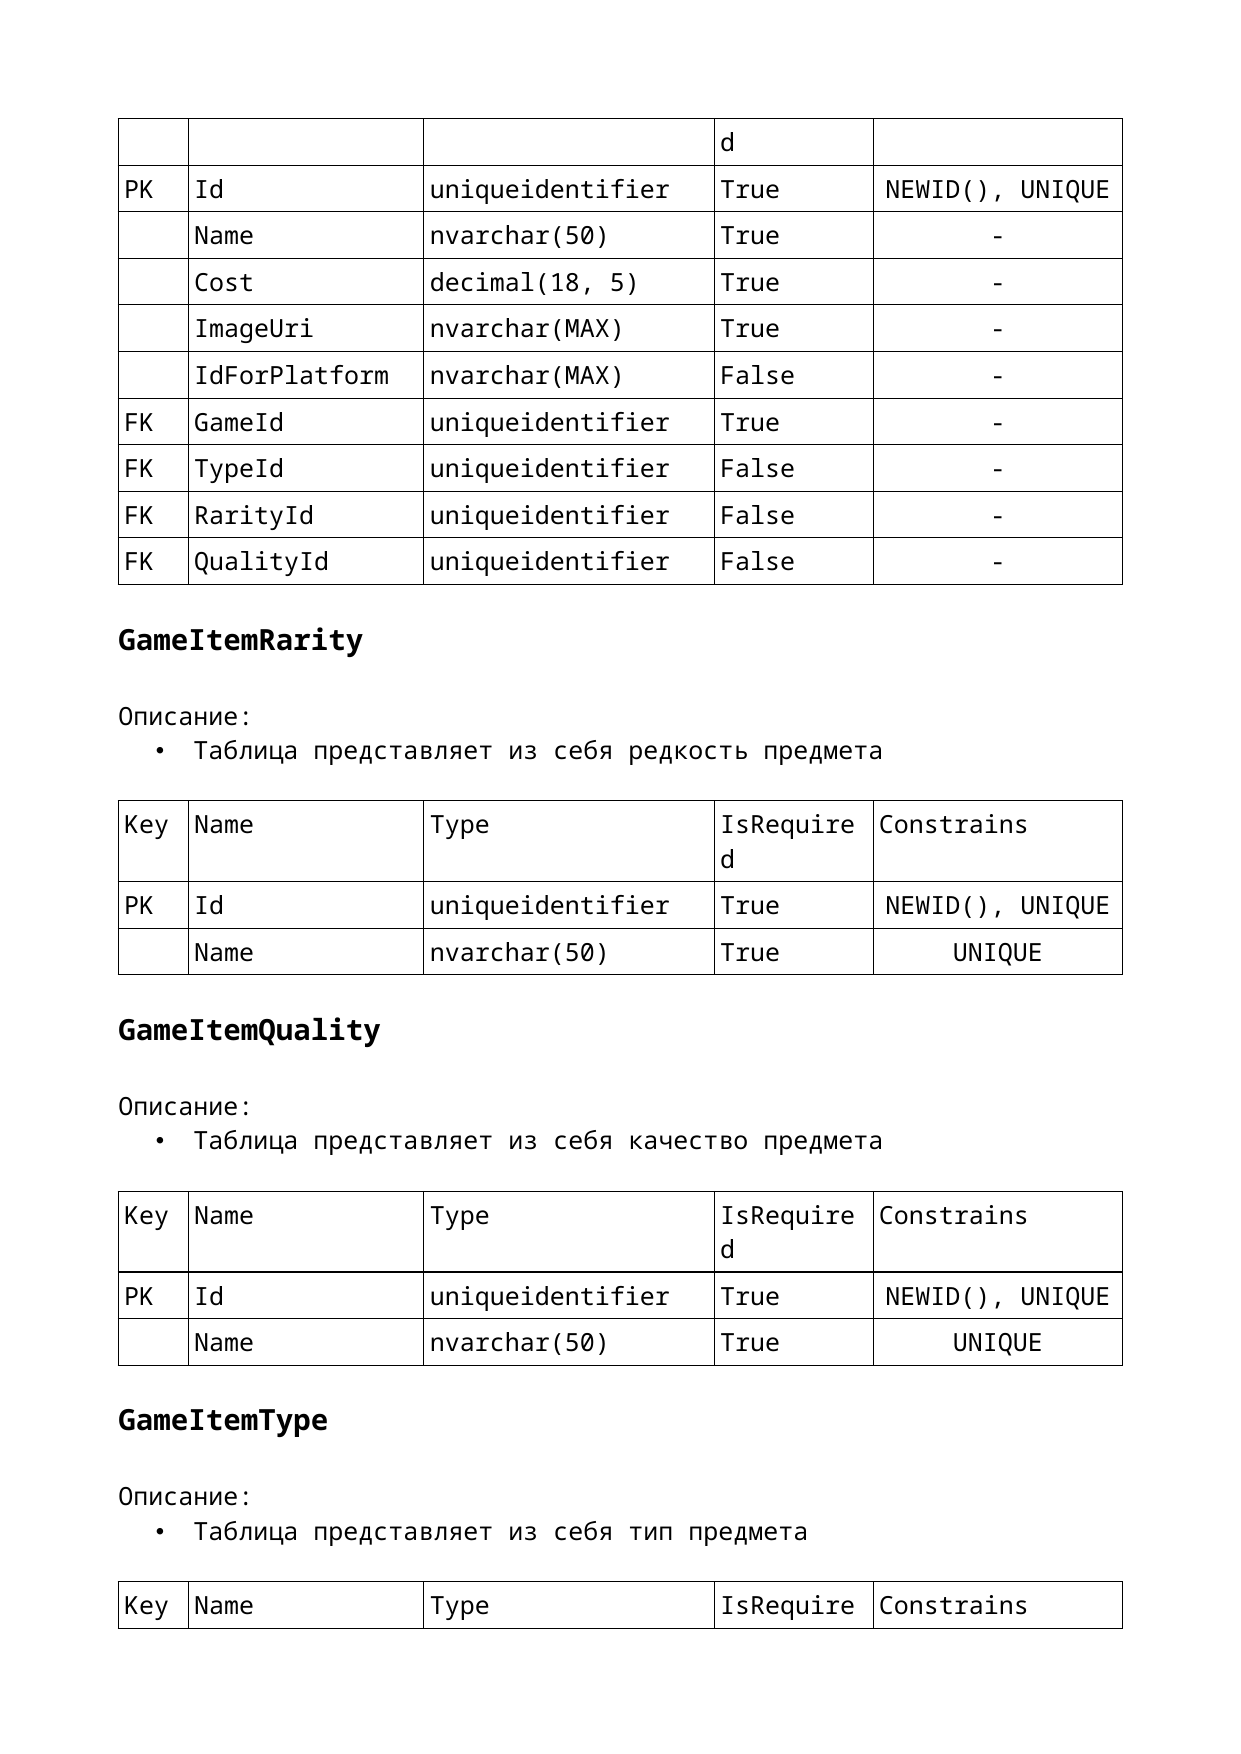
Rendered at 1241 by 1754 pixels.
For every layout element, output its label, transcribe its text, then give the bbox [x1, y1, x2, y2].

table_cell [119, 929, 188, 974]
table_header IsRequire [715, 1582, 873, 1628]
list Таблица представляет из себя качество предмета [156, 1123, 1122, 1157]
table_cell Name [189, 1319, 423, 1364]
table_cell nvarchar(50) [424, 929, 714, 974]
list Таблица представляет из себя тип предмета [156, 1513, 1122, 1547]
table_cell - [874, 352, 1122, 397]
table_cell True [715, 166, 873, 211]
table_cell [119, 212, 188, 258]
table_cell Name [189, 212, 423, 258]
table_cell uniqueidentifier [424, 166, 714, 211]
table_cell nvarchar(50) [424, 1319, 714, 1364]
table_cell decimal(18, 5) [424, 259, 714, 304]
table_cell FK [119, 445, 188, 491]
list Таблица представляет из себя редкость предмета [156, 732, 1122, 766]
table_cell nvarchar(MAX) [424, 352, 714, 397]
table_cell True [715, 212, 873, 258]
table_cell IdForPlatform [189, 352, 423, 397]
table_cell True [715, 399, 873, 444]
table_cell nvarchar(50) [424, 212, 714, 258]
table_cell [119, 305, 188, 351]
table_cell Id [189, 1273, 423, 1318]
table_header Key [119, 1582, 188, 1628]
table_header IsRequired [715, 1192, 873, 1271]
table_cell uniqueidentifier [424, 492, 714, 537]
text GameItemQuality [118, 1009, 1122, 1049]
text Описание: [118, 1089, 1122, 1123]
table_cell [119, 1319, 188, 1364]
table_cell True [715, 1273, 873, 1318]
table_header Constrains [874, 801, 1122, 881]
table_cell True [715, 305, 873, 351]
table_header IsRequired [715, 801, 873, 881]
table_header [874, 119, 1122, 165]
table_cell - [874, 305, 1122, 351]
table_header Constrains [874, 1192, 1122, 1271]
table_cell UNIQUE [874, 929, 1122, 974]
table_cell uniqueidentifier [424, 882, 714, 928]
table_cell uniqueidentifier [424, 399, 714, 444]
table_cell False [715, 352, 873, 397]
table_cell uniqueidentifier [424, 1273, 714, 1318]
table_cell FK [119, 492, 188, 537]
table_header Name [189, 801, 423, 881]
table_header [424, 119, 714, 165]
table_cell [119, 259, 188, 304]
table_cell PK [119, 882, 188, 928]
table_header [119, 119, 188, 165]
table_cell FK [119, 399, 188, 444]
table_header Type [424, 1192, 714, 1271]
table_cell False [715, 538, 873, 584]
text GameItemRarity [118, 619, 1122, 658]
table_cell ImageUri [189, 305, 423, 351]
table_cell nvarchar(MAX) [424, 305, 714, 351]
table_cell Id [189, 882, 423, 928]
table_header Type [424, 1582, 714, 1628]
table_cell FK [119, 538, 188, 584]
table_header Name [189, 1192, 423, 1271]
text Описание: [118, 698, 1122, 732]
table_cell NEWID(), UNIQUE [874, 882, 1122, 928]
table_cell RarityId [189, 492, 423, 537]
table_cell PK [119, 1273, 188, 1318]
table_header Constrains [874, 1582, 1122, 1628]
table_cell uniqueidentifier [424, 445, 714, 491]
table_header Key [119, 801, 188, 881]
table_header d [715, 119, 873, 165]
table_header Key [119, 1192, 188, 1271]
table_cell - [874, 445, 1122, 491]
table_cell - [874, 538, 1122, 584]
table_cell - [874, 399, 1122, 444]
table_header Type [424, 801, 714, 881]
table_cell True [715, 259, 873, 304]
table_cell Cost [189, 259, 423, 304]
table_cell - [874, 492, 1122, 537]
table_cell False [715, 492, 873, 537]
table_cell True [715, 929, 873, 974]
table_cell - [874, 259, 1122, 304]
text GameItemType [118, 1400, 1122, 1439]
table_cell TypeId [189, 445, 423, 491]
table_cell True [715, 882, 873, 928]
table_cell NEWID(), UNIQUE [874, 1273, 1122, 1318]
table_cell True [715, 1319, 873, 1364]
table_cell PK [119, 166, 188, 211]
text Описание: [118, 1479, 1122, 1513]
table_cell - [874, 212, 1122, 258]
table_cell GameId [189, 399, 423, 444]
table_cell False [715, 445, 873, 491]
table_cell QualityId [189, 538, 423, 584]
table_cell Name [189, 929, 423, 974]
table_cell NEWID(), UNIQUE [874, 166, 1122, 211]
table_cell Id [189, 166, 423, 211]
table_cell UNIQUE [874, 1319, 1122, 1364]
table_header Name [189, 1582, 423, 1628]
table_cell [119, 352, 188, 397]
table_cell uniqueidentifier [424, 538, 714, 584]
table_header [189, 119, 423, 165]
